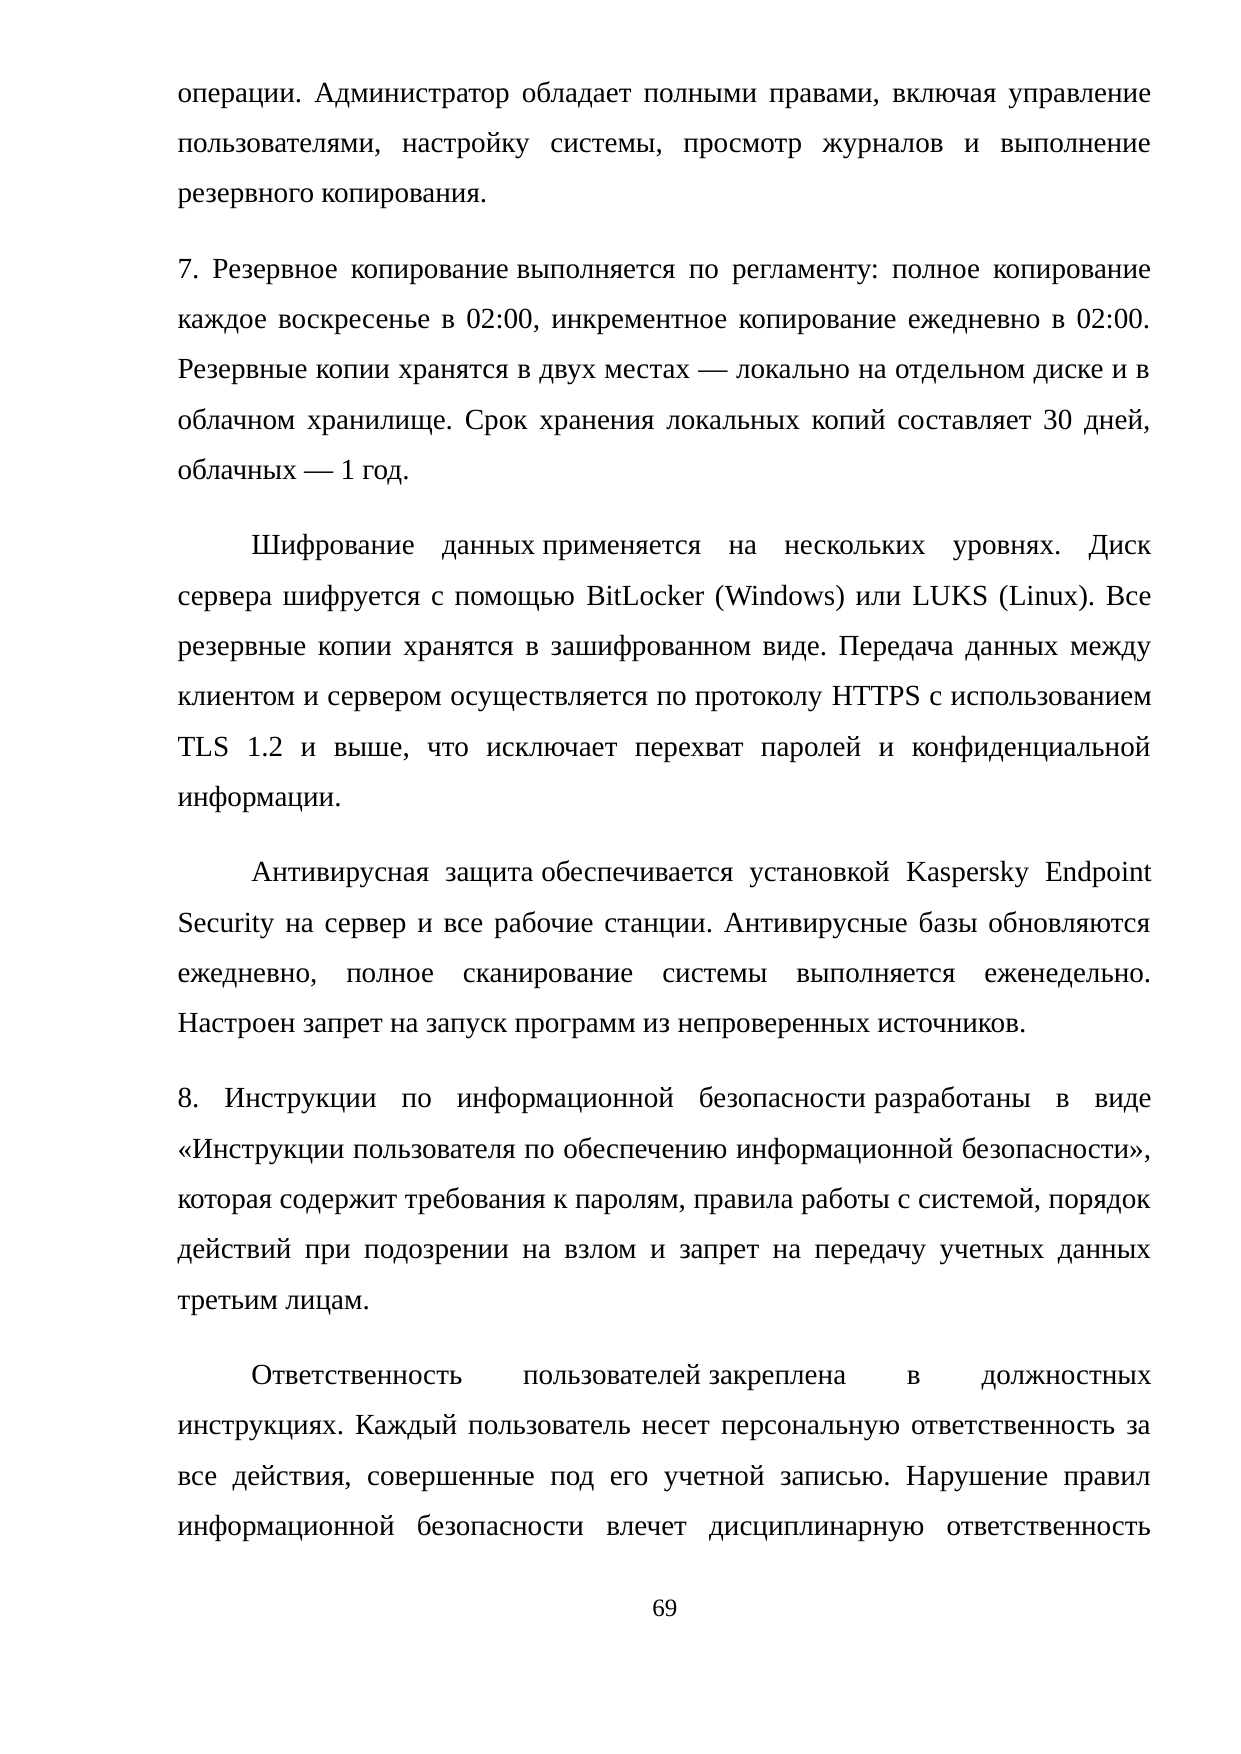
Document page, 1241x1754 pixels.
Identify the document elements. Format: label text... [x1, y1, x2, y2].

text Шифрование данных применяется на нескольких уровнях. Диск сервера шифруется с помощью BitLocker (Windows) или LUKS (Linux). Все резервные копии хранятся в зашифрованном виде. Передача данных между клиентом и сервером осуществляется по протоколу HTTPS с использованием TLS 1.2 и выше, что исключает перехват паролей и конфиденциальной информации. [177, 527, 1152, 813]
text 8. Инструкции по информационной безопасности разработаны в виде «Инструкции пользователя по обеспечению информационной безопасности», которая содержит требования к паролям, правила работы с системой, порядок действий при подозрении на взлом и запрет на передачу учетных данных третьим лицам. [177, 1081, 1152, 1315]
text 7. Резервное копирование выполняется по регламенту: полное копирование каждое воскресенье в 02:00, инкрементное копирование ежедневно в 02:00. Резервные копии хранятся в двух местах — локально на отдельном диске и в облачном хранилище. Срок хранения локальных копий составляет 30 дней, облачных — 1 год. [177, 251, 1152, 486]
text Ответственность пользователей закреплена в должностных инструкциях. Каждый пользователь несет персональную ответственность за все действия, совершенные под его учетной записью. Нарушение правил информационной безопасности влечет дисциплинарную ответственность [177, 1357, 1152, 1542]
text Антивирусная защита обеспечивается установкой Kaspersky Endpoint Security на сервер и все рабочие станции. Антивирусные базы обновляются ежедневно, полное сканирование системы выполняется еженедельно. Настроен запрет на запуск программ из непроверенных источников. [177, 854, 1152, 1039]
text операции. Администратор обладает полными правами, включая управление пользователями, настройку системы, просмотр журналов и выполнение резервного копирования. [177, 75, 1152, 209]
